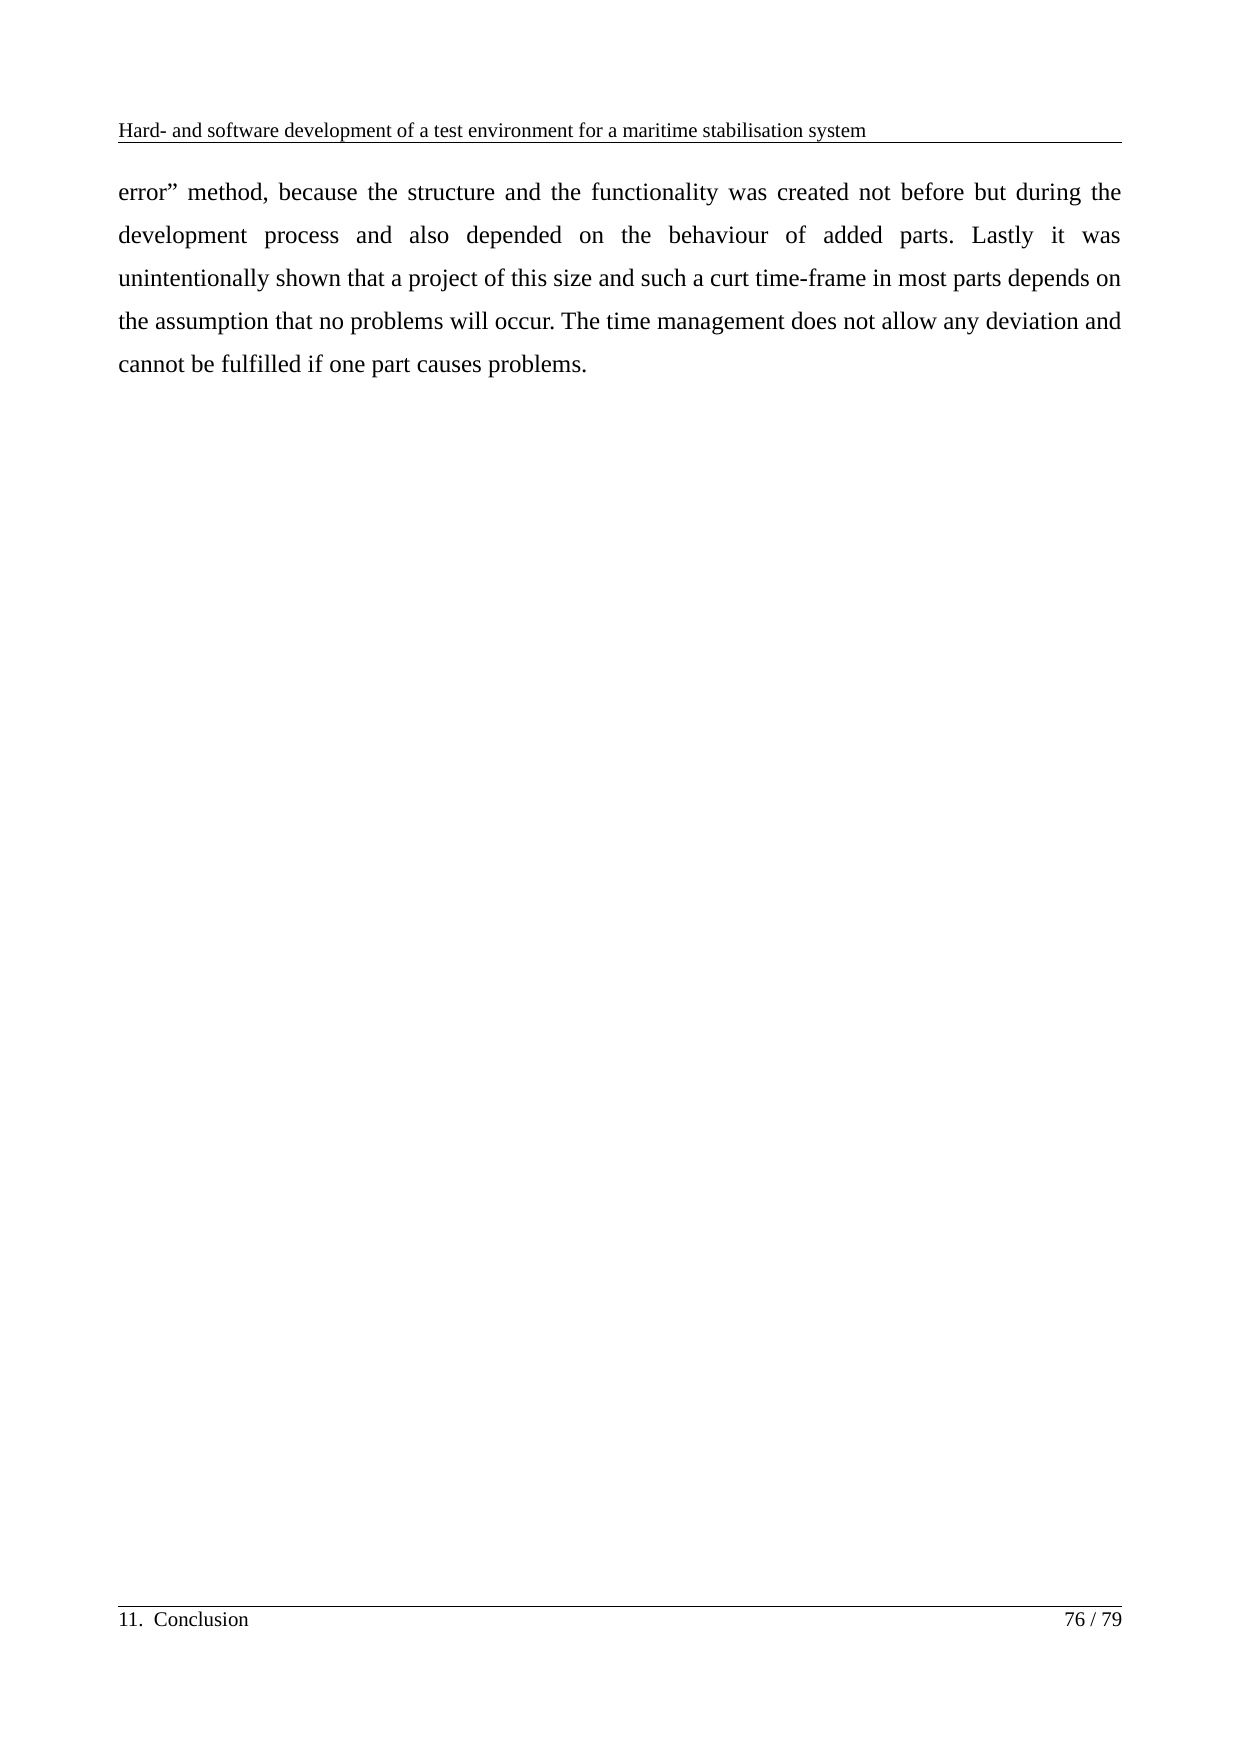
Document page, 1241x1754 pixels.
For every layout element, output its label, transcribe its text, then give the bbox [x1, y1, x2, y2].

text error” method, because the structure and the functionality was created not before but during the development process and also depended on the behaviour of added parts. Lastly it was unintentionally shown that a project of this size and such a curt time-frame in most parts depends on the assumption that no problems will occur. The time management does not allow any deviation and cannot be fulfilled if one part causes problems. [118, 177, 1122, 378]
